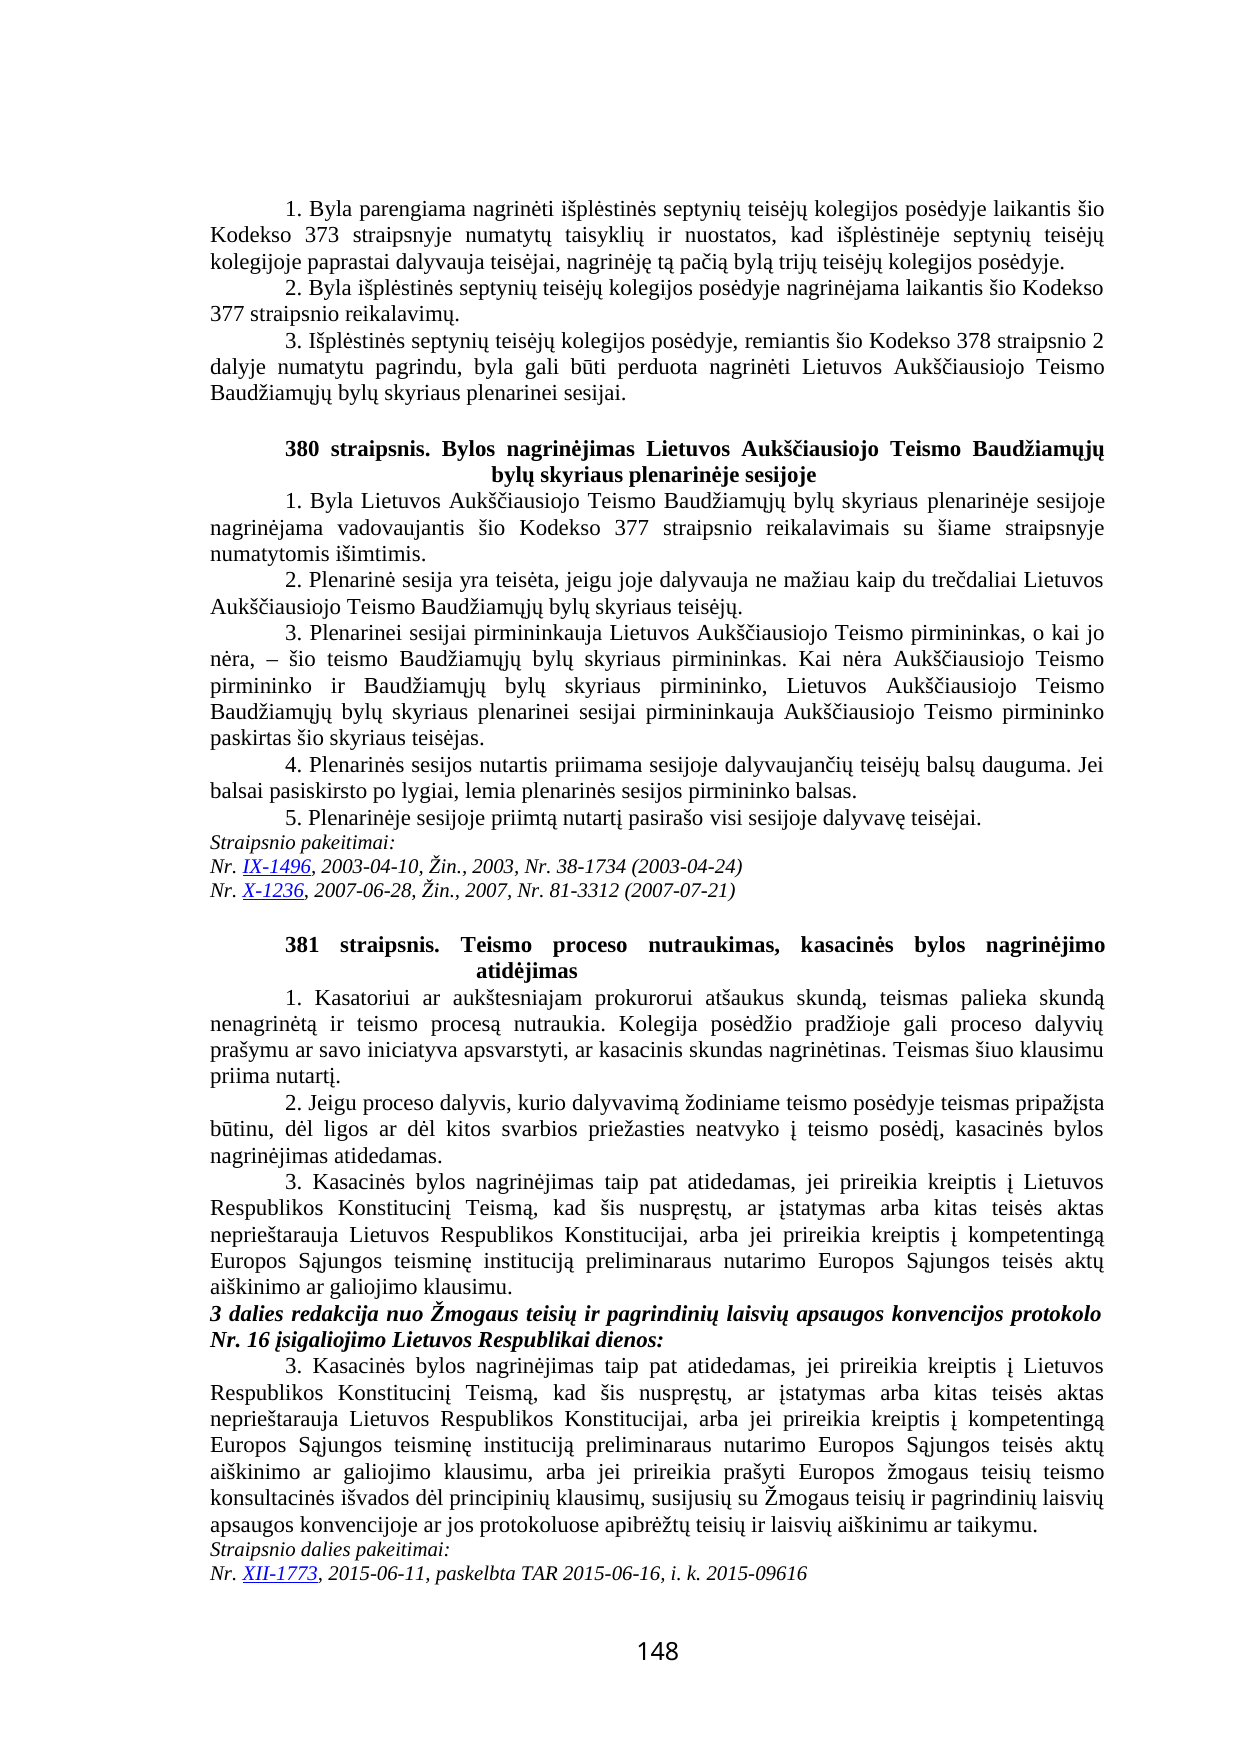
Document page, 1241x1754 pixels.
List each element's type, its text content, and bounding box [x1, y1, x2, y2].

text Nr. IX-1496, 2003-04-10, Žin., 2003, Nr. 38-1734 (2003-04-24) [210, 854, 1106, 878]
text 1. Byla Lietuvos Aukščiausiojo Teismo Baudžiamųjų bylų skyriaus plenarinėje sesijoje nagrinėjama vadovaujantis šio Kodekso 377 straipsnio reikalavimais su šiame straipsnyje numatytomis išimtimis. [210, 487, 1106, 566]
text 2. Plenarinė sesija yra teisėta, jeigu joje dalyvauja ne mažiau kaip du trečdaliai Lietuvos Aukščiausiojo Teismo Baudžiamųjų bylų skyriaus teisėjų. [210, 566, 1106, 619]
text 3 dalies redakcija nuo Žmogaus teisių ir pagrindinių laisvių apsaugos konvencijos protokolo Nr. 16 įsigaliojimo Lietuvos Respublikai dienos: [210, 1300, 1106, 1352]
text 1. Byla parengiama nagrinėti išplėstinės septynių teisėjų kolegijos posėdyje laikantis šio Kodekso 373 straipsnyje numatytų taisyklių ir nuostatos, kad išplėstinėje septynių teisėjų kolegijoje paprastai dalyvauja teisėjai, nagrinėję tą pačią bylą trijų teisėjų kolegijos posėdyje. [210, 195, 1106, 274]
text Straipsnio pakeitimai: [210, 830, 1106, 854]
text 1. Kasatoriui ar aukštesniajam prokurorui atšaukus skundą, teismas palieka skundą nenagrinėtą ir teismo procesą nutraukia. Kolegija posėdžio pradžioje gali proceso dalyvių prašymu ar savo iniciatyva apsvarstyti, ar kasacinis skundas nagrinėtinas. Teismas šiuo klausimu priima nutartį. [210, 983, 1106, 1089]
text Straipsnio dalies pakeitimai: [210, 1537, 1106, 1561]
text 3. Kasacinės bylos nagrinėjimas taip pat atidedamas, jei prireikia kreiptis į Lietuvos Respublikos Konstitucinį Teismą, kad šis nuspręstų, ar įstatymas arba kitas teisės aktas neprieštarauja Lietuvos Respublikos Konstitucijai, arba jei prireikia kreiptis į kompetentingą Europos Sąjungos teisminę instituciją preliminaraus nutarimo Europos Sąjungos teisės aktų aiškinimo ar galiojimo klausimu, arba jei prireikia prašyti Europos žmogaus teisių teismo konsultacinės išvados dėl principinių klausimų, susijusių su Žmogaus teisių ir pagrindinių laisvių apsaugos konvencijoje ar jos protokoluose apibrėžtų teisių ir laisvių aiškinimu ar taikymu. [210, 1352, 1106, 1537]
text 381 straipsnis. Teismo proceso nutraukimas, kasacinės bylos nagrinėjimo atidėjimas [285, 931, 1106, 983]
text 5. Plenarinėje sesijoje priimtą nutartį pasirašo visi sesijoje dalyvavę teisėjai. [210, 803, 1106, 830]
text 380 straipsnis. Bylos nagrinėjimas Lietuvos Aukščiausiojo Teismo Baudžiamųjų bylų skyriaus plenarinėje sesijoje [285, 434, 1106, 487]
text 3. Išplėstinės septynių teisėjų kolegijos posėdyje, remiantis šio Kodekso 378 straipsnio 2 dalyje numatytu pagrindu, byla gali būti perduota nagrinėti Lietuvos Aukščiausiojo Teismo Baudžiamųjų bylų skyriaus plenarinei sesijai. [210, 327, 1106, 406]
text 2. Jeigu proceso dalyvis, kurio dalyvavimą žodiniame teismo posėdyje teismas pripažįsta būtinu, dėl ligos ar dėl kitos svarbios priežasties neatvyko į teismo posėdį, kasacinės bylos nagrinėjimas atidedamas. [210, 1089, 1106, 1168]
text Nr. X-1236, 2007-06-28, Žin., 2007, Nr. 81-3312 (2007-07-21) [210, 878, 1106, 902]
text 3. Kasacinės bylos nagrinėjimas taip pat atidedamas, jei prireikia kreiptis į Lietuvos Respublikos Konstitucinį Teismą, kad šis nuspręstų, ar įstatymas arba kitas teisės aktas neprieštarauja Lietuvos Respublikos Konstitucijai, arba jei prireikia kreiptis į kompetentingą Europos Sąjungos teisminę instituciją preliminaraus nutarimo Europos Sąjungos teisės aktų aiškinimo ar galiojimo klausimu. [210, 1168, 1106, 1300]
text Nr. XII-1773, 2015-06-11, paskelbta TAR 2015-06-16, i. k. 2015-09616 [210, 1561, 1106, 1585]
text 2. Byla išplėstinės septynių teisėjų kolegijos posėdyje nagrinėjama laikantis šio Kodekso 377 straipsnio reikalavimų. [210, 274, 1106, 327]
text 4. Plenarinės sesijos nutartis priimama sesijoje dalyvaujančių teisėjų balsų dauguma. Jei balsai pasiskirsto po lygiai, lemia plenarinės sesijos pirmininko balsas. [210, 751, 1106, 803]
text 3. Plenarinei sesijai pirmininkauja Lietuvos Aukščiausiojo Teismo pirmininkas, o kai jo nėra, – šio teismo Baudžiamųjų bylų skyriaus pirmininkas. Kai nėra Aukščiausiojo Teismo pirmininko ir Baudžiamųjų bylų skyriaus pirmininko, Lietuvos Aukščiausiojo Teismo Baudžiamųjų bylų skyriaus plenarinei sesijai pirmininkauja Aukščiausiojo Teismo pirmininko paskirtas šio skyriaus teisėjas. [210, 619, 1106, 751]
